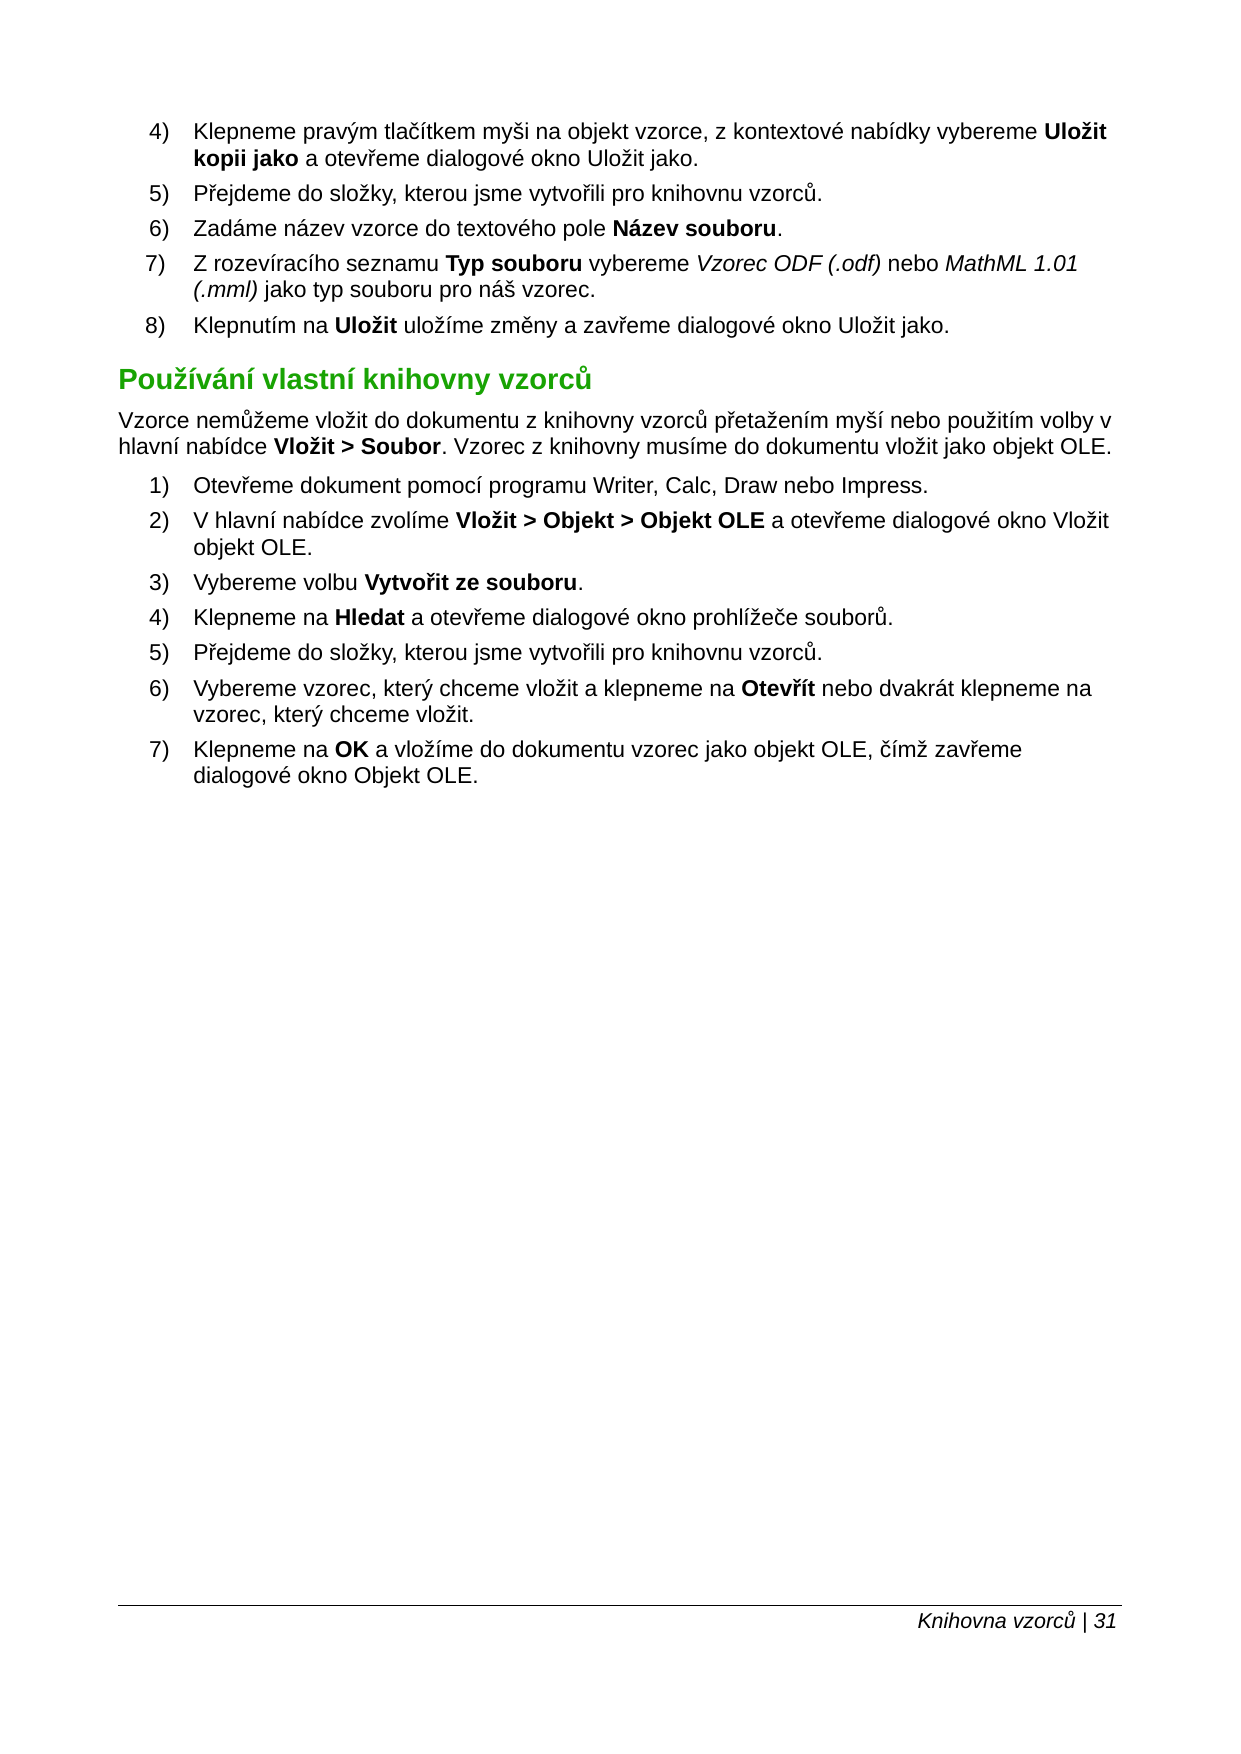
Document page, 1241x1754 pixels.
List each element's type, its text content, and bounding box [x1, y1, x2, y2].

list Klepneme na OK a vložíme do dokumentu vzorec jako objekt OLE, čímž zavřeme dialogové okno Objekt OLE. [169, 736, 1122, 789]
list Klepneme na Hledat a otevřeme dialogové okno prohlížeče souborů. [169, 604, 1122, 631]
list Zadáme název vzorce do textového pole Název souboru. [169, 215, 1122, 241]
list Otevřeme dokument pomocí programu Writer, Calc, Draw nebo Impress. [169, 472, 1122, 498]
list Přejdeme do složky, kterou jsme vytvořili pro knihovnu vzorců. [169, 180, 1122, 206]
text Vzorce nemůžeme vložit do dokumentu z knihovny vzorců přetažením myší nebo použitím volby v hlavní nabídce Vložit > Soubor. Vzorec z knihovny musíme do dokumentu vložit jako objekt OLE. [118, 407, 1122, 460]
list Vybereme vzorec, který chceme vložit a klepneme na Otevřít nebo dvakrát klepneme na vzorec, který chceme vložit. [169, 674, 1122, 727]
list Vybereme volbu Vytvořit ze souboru. [169, 569, 1122, 595]
subtitle Používání vlastní knihovny vzorců [118, 362, 1122, 395]
list V hlavní nabídce zvolíme Vložit > Objekt > Objekt OLE a otevřeme dialogové okno Vložit objekt OLE. [169, 507, 1122, 560]
list Klepnutím na Uložit uložíme změny a zavřeme dialogové okno Uložit jako. [165, 312, 1122, 338]
list Z rozevíracího seznamu Typ souboru vybereme Vzorec ODF (.odf) nebo MathML 1.01 (.mml) jako typ souboru pro náš vzorec. [165, 250, 1122, 303]
list Klepneme pravým tlačítkem myši na objekt vzorce, z kontextové nabídky vybereme Uložit kopii jako a otevřeme dialogové okno Uložit jako. [169, 118, 1122, 171]
list Přejdeme do složky, kterou jsme vytvořili pro knihovnu vzorců. [169, 639, 1122, 666]
